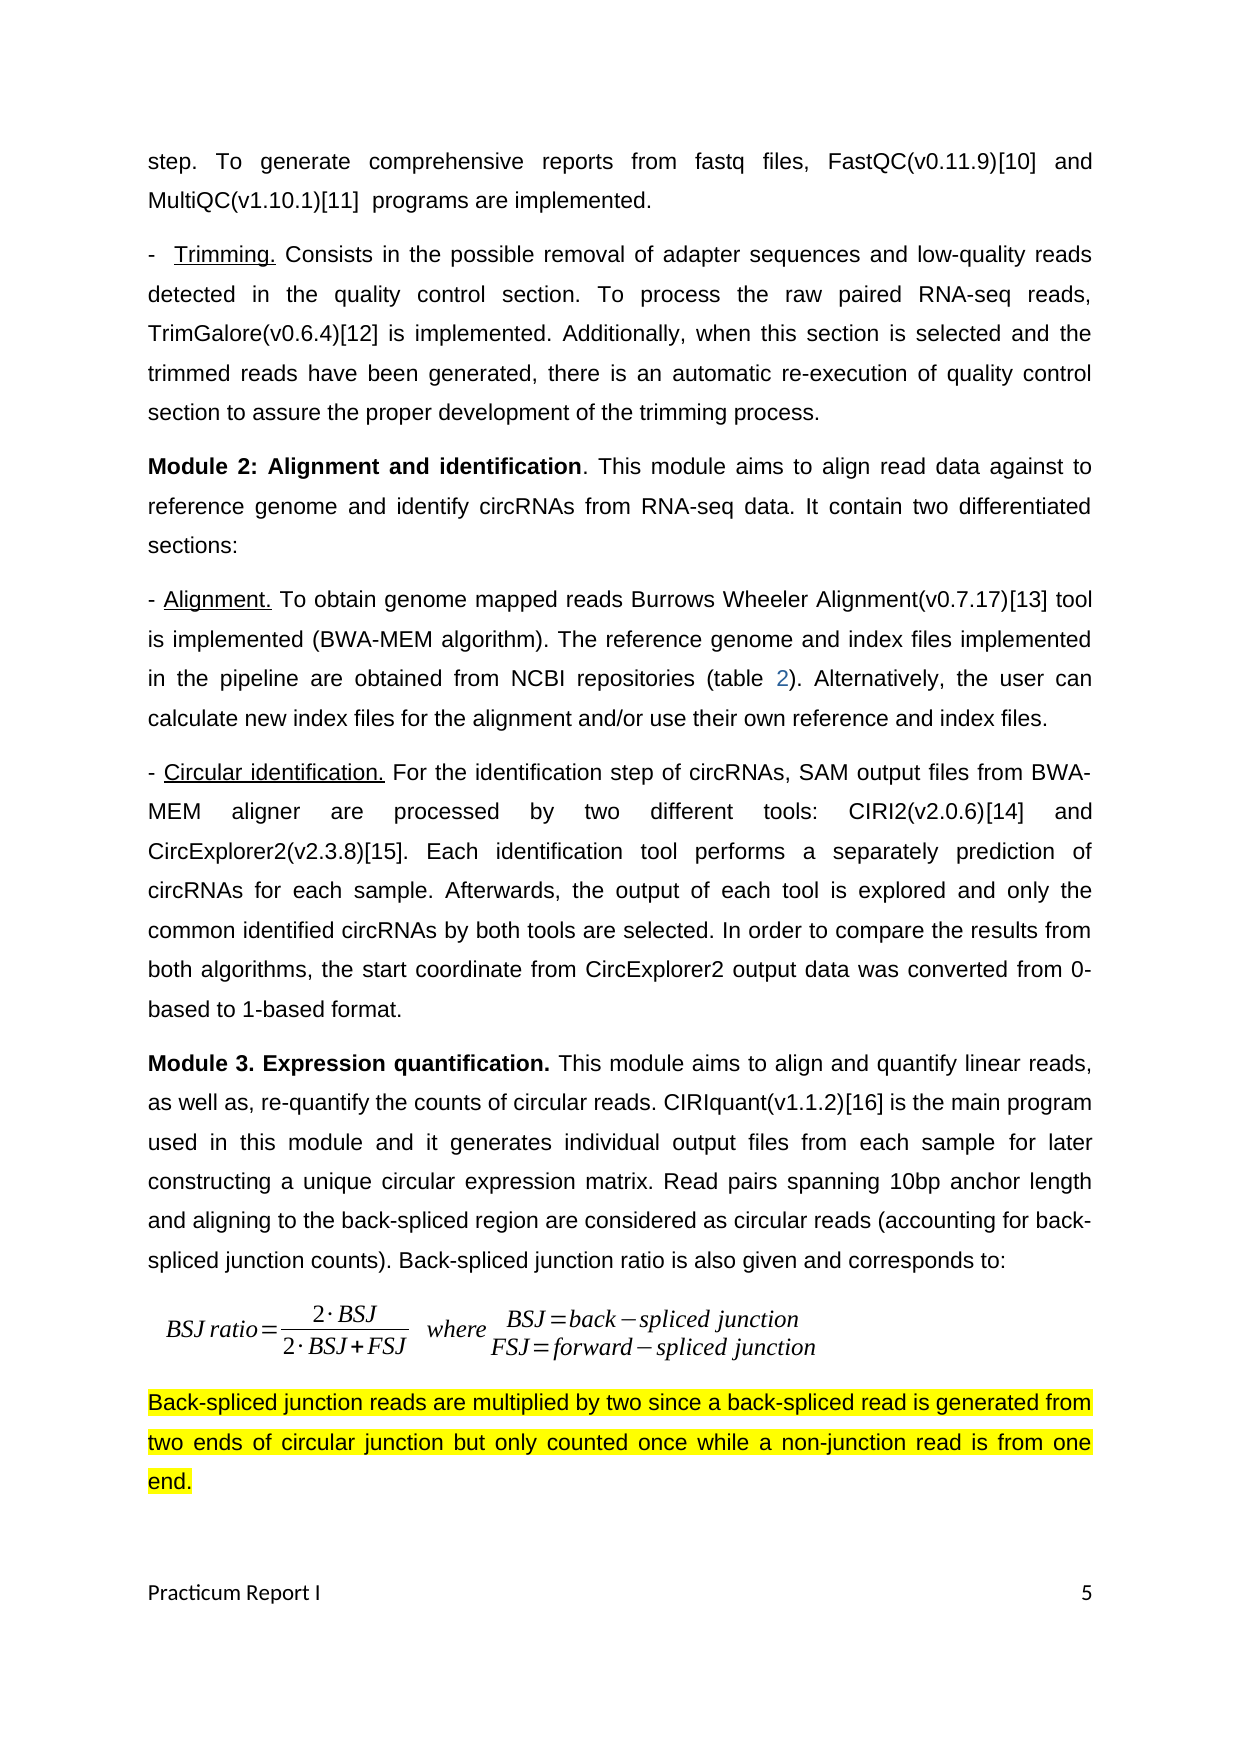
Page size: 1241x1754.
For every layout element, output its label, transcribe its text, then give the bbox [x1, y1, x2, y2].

text - Circular identification. For the identification step of circRNAs, SAM output files from BWA-MEM aligner are processed by two different tools: CIRI2(v2.0.6)[14]⁠ and CircExplorer2(v2.3.8)[15]⁠. Each identification tool performs a separately prediction of circRNAs for each sample. Afterwards, the output of each tool is explored and only the common identified circRNAs by both tools are selected. In order to compare the results from both algorithms, the start coordinate from CircExplorer2 output data was converted from 0-based to 1-based format. [148, 759, 1093, 1022]
text Back-spliced junction reads are multiplied by two since a back-spliced read is generated from two ends of circular junction but only counted once while a non-junction read is from one end. [148, 1389, 1093, 1494]
text Module 3. Expression quantification. This module aims to align and quantify linear reads, as well as, re-quantify the counts of circular reads. CIRIquant(v1.1.2)[16]⁠ is the main program used in this module and it generates individual output files from each sample for later constructing a unique circular expression matrix. Read pairs spanning 10bp anchor length and aligning to the back-spliced region are considered as circular reads (accounting for back-spliced junction counts). Back-spliced junction ratio is also given and corresponds to: [148, 1049, 1093, 1273]
text step. To generate comprehensive reports from fastq files, FastQC(v0.11.9)[10]⁠ and MultiQC(v1.10.1)[11]⁠ programs are implemented. [148, 148, 1093, 213]
text - Trimming. Consists in the possible removal of adapter sequences and low-quality reads detected in the quality control section. To process the raw paired RNA-seq reads, TrimGalore(v0.6.4)[12]⁠ is implemented. Additionally, when this section is selected and the trimmed reads have been generated, there is an automatic re-execution of quality control section to assure the proper development of the trimming process. [148, 241, 1093, 425]
text - Alignment. To obtain genome mapped reads Burrows Wheeler Alignment(v0.7.17)[13]⁠ tool is implemented (BWA-MEM algorithm). The reference genome and index files implemented in the pipeline are obtained from NCBI repositories (table 2). Alternatively, the user can calculate new index files for the alignment and/or use their own reference and index files. [148, 586, 1093, 731]
text Module 2: Alignment and identification. This module aims to align read data against to reference genome and identify circRNAs from RNA-seq data. It contain two differentiated sections: [148, 453, 1093, 558]
